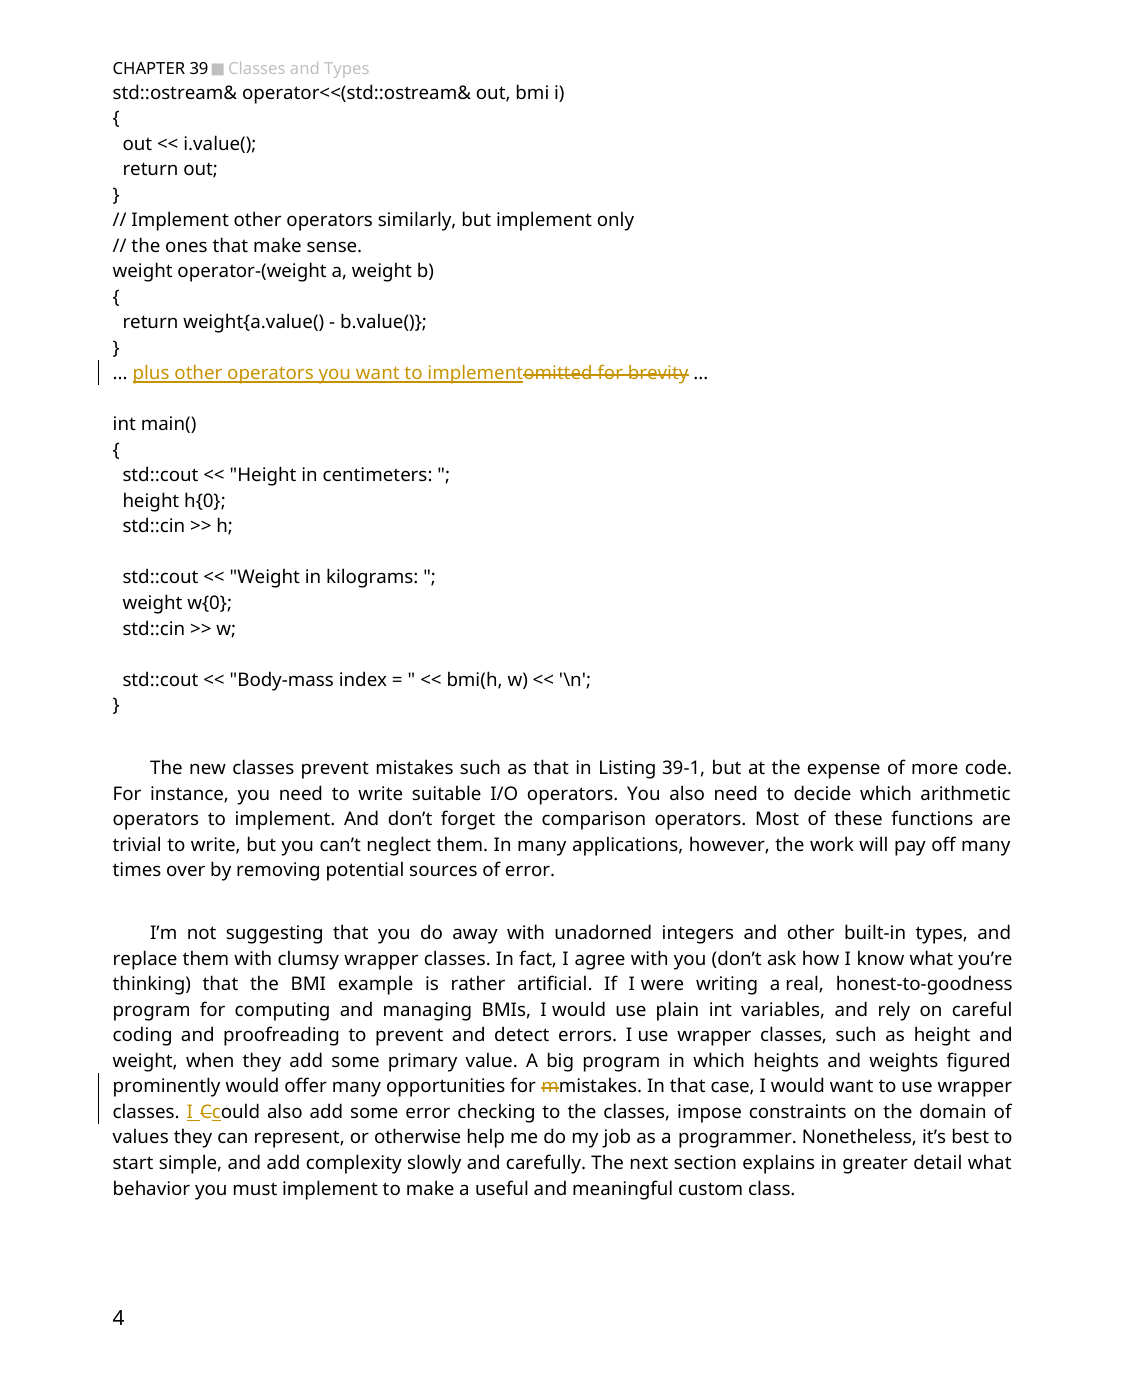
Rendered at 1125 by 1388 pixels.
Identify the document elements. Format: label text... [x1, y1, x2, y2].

text ... plus other operators you want to implement ... [112, 360, 1012, 385]
text // Implement other operators similarly, but implement only [112, 207, 1012, 232]
text std::cin >> w; [112, 615, 1012, 640]
text std::cout << "Weight in kilograms: "; [112, 564, 1012, 589]
text { [112, 436, 1012, 462]
text I’m not suggesting that you do away with unadorned integers and other built-in types, and replace them with clumsy wrapper classes. In fact, I agree with you (don’t ask how I know what you’re thinking) that the BMI example is rather artificial. If I were writing a real, honest-to-goodness program for computing and managing BMIs, I would use plain int variables, and rely on careful coding and proofreading to prevent and detect errors. I use wrapper classes, such as height and weight, when they add some primary value. A big program in which heights and weights figured prominently would offer many opportunities for mistakes. In that case, I would want to use wrapper classes. I could also add some error checking to the classes, impose constraints on the domain of values they can represent, or otherwise help me do my job as a programmer. Nonetheless, it’s best to start simple, and add complexity slowly and carefully. The next section explains in greater detail what behavior you must implement to make a useful and meaningful custom class. [112, 919, 1012, 1200]
text } [112, 334, 1012, 360]
text The new classes prevent mistakes such as that in Listing 39-1, but at the expense of more code. For instance, you need to write suitable I/O operators. You also need to decide which arithmetic operators to implement. And don’t forget the comparison operators. Most of these functions are trivial to write, but you can’t neglect them. In many applications, however, the work will pay off many times over by removing potential sources of error. [112, 754, 1012, 882]
text return out; [112, 156, 1012, 181]
text weight w{0}; [112, 589, 1012, 615]
text height h{0}; [112, 487, 1012, 513]
text { [112, 283, 1012, 309]
text out << i.value(); [112, 130, 1012, 156]
text std::ostream& operator<<(std::ostream& out, bmi i) [112, 79, 1012, 104]
text std::cin >> h; [112, 513, 1012, 538]
text { [112, 104, 1012, 130]
text } [112, 181, 1012, 207]
text int main() [112, 411, 1012, 436]
text } [112, 691, 1012, 717]
text weight operator-(weight a, weight b) [112, 258, 1012, 283]
text std::cout << "Body-mass index = " << bmi(h, w) << '\n'; [112, 666, 1012, 691]
text std::cout << "Height in centimeters: "; [112, 462, 1012, 487]
text return weight{a.value() - b.value()}; [112, 309, 1012, 334]
text // the ones that make sense. [112, 232, 1012, 258]
